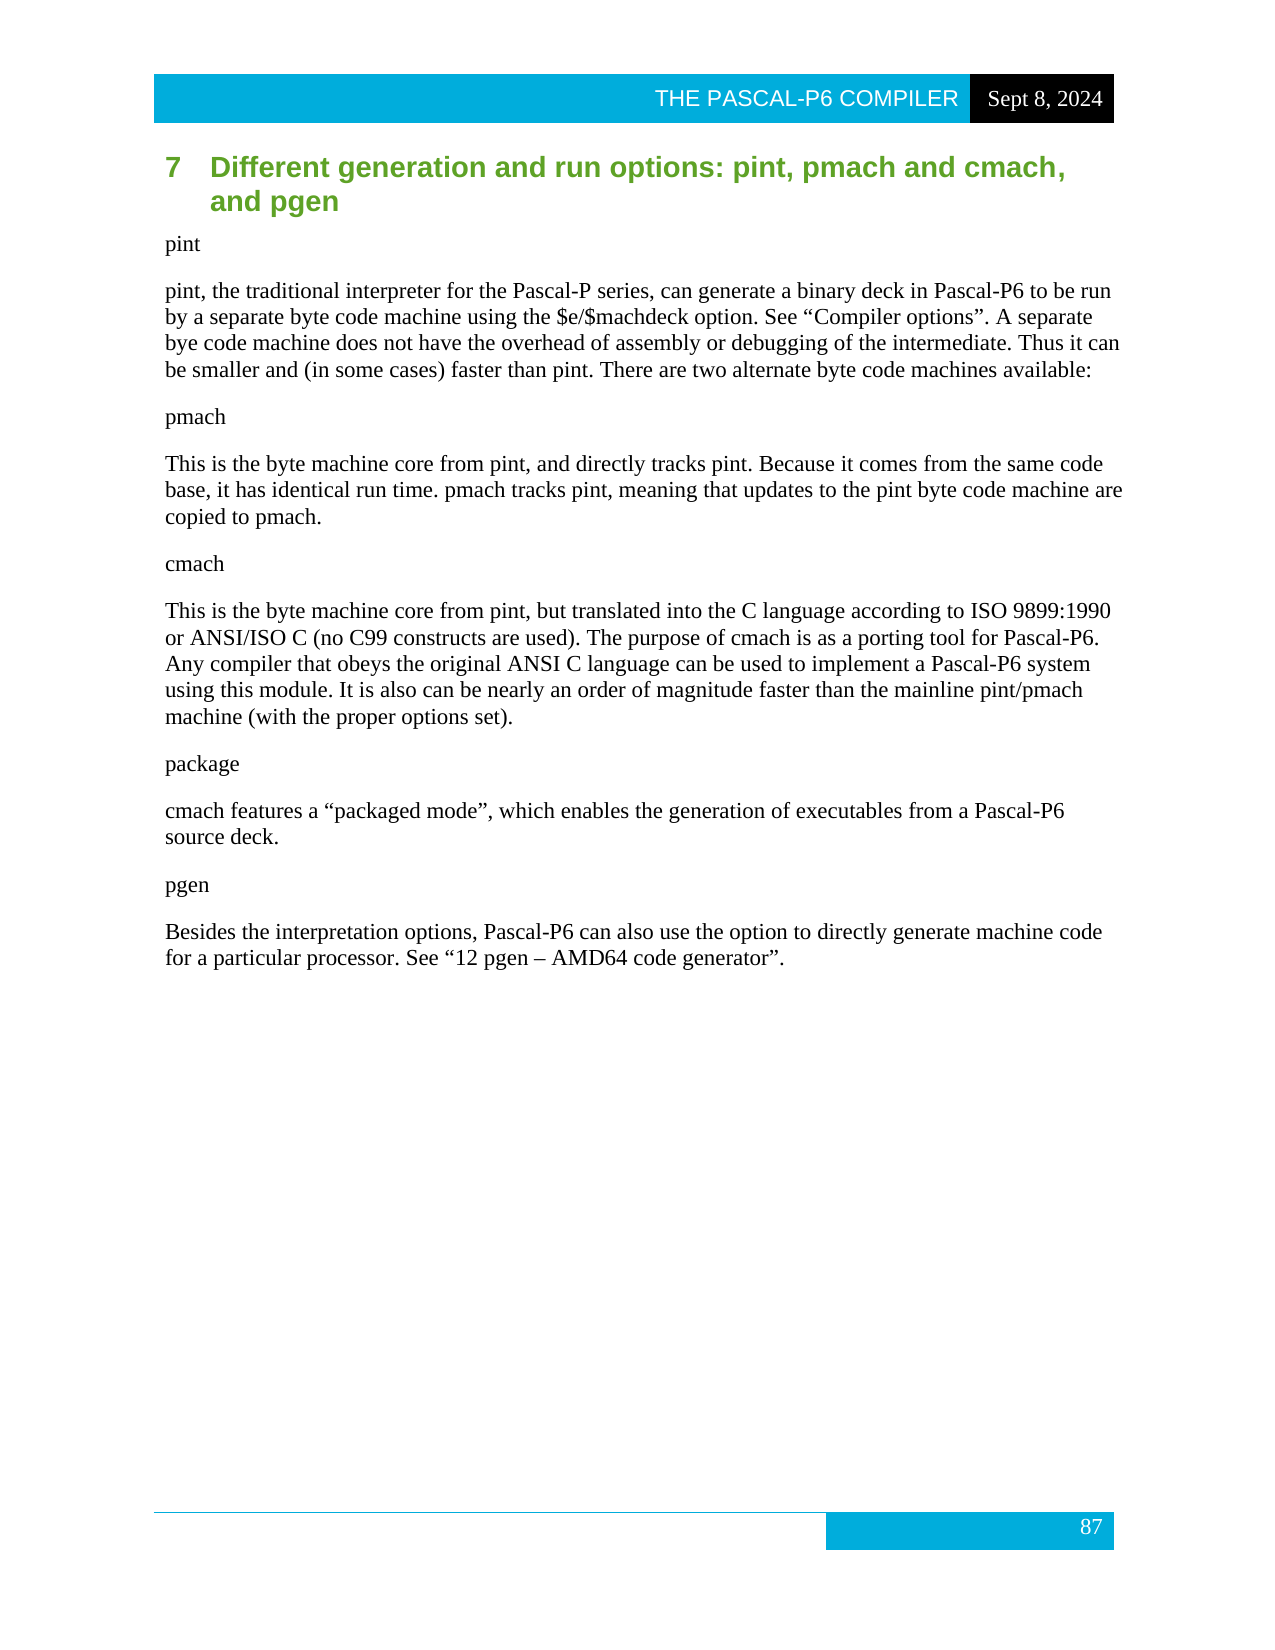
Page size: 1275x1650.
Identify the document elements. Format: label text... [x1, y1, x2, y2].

text This is the byte machine core from pint, and directly tracks pint. Because it comes from the same code base, it has identical run time. pmach tracks pint, meaning that updates to the pint byte code machine are copied to pmach. [165, 450, 1125, 529]
text cmach [165, 550, 1125, 576]
text This is the byte machine core from pint, but translated into the C language according to ISO 9899:1990 or ANSI/ISO C (no C99 constructs are used). The purpose of cmach is as a porting tool for Pascal-P6. Any compiler that obeys the original ANSI C language can be used to implement a Pascal-P6 system using this module. It is also can be nearly an order of magnitude faster than the mainline pint/pmach machine (with the proper options set). [165, 597, 1125, 729]
text Besides the interpretation options, Pascal-P6 can also use the option to directly generate machine code for a particular processor. See “11 pgen – AMD64 code generator”. [165, 918, 1125, 971]
text pint, the traditional interpreter for the Pascal-P series, can generate a binary deck in Pascal-P6 to be run by a separate byte code machine using the $e/$machdeck option. See “Compiler options”. A separate bye code machine does not have the overhead of assembly or debugging of the intermediate. Thus it can be smaller and (in some cases) faster than pint. There are two alternate byte code machines available: [165, 277, 1125, 382]
subtitle Different generation and run options: pint, pmach and cmach, and pgen [165, 150, 1125, 217]
text pgen [165, 871, 1125, 897]
text cmach features a “packaged mode”, which enables the generation of executables from a Pascal-P6 source deck. [165, 797, 1125, 850]
text pmach [165, 403, 1125, 429]
text pint [165, 229, 1125, 256]
text package [165, 750, 1125, 776]
